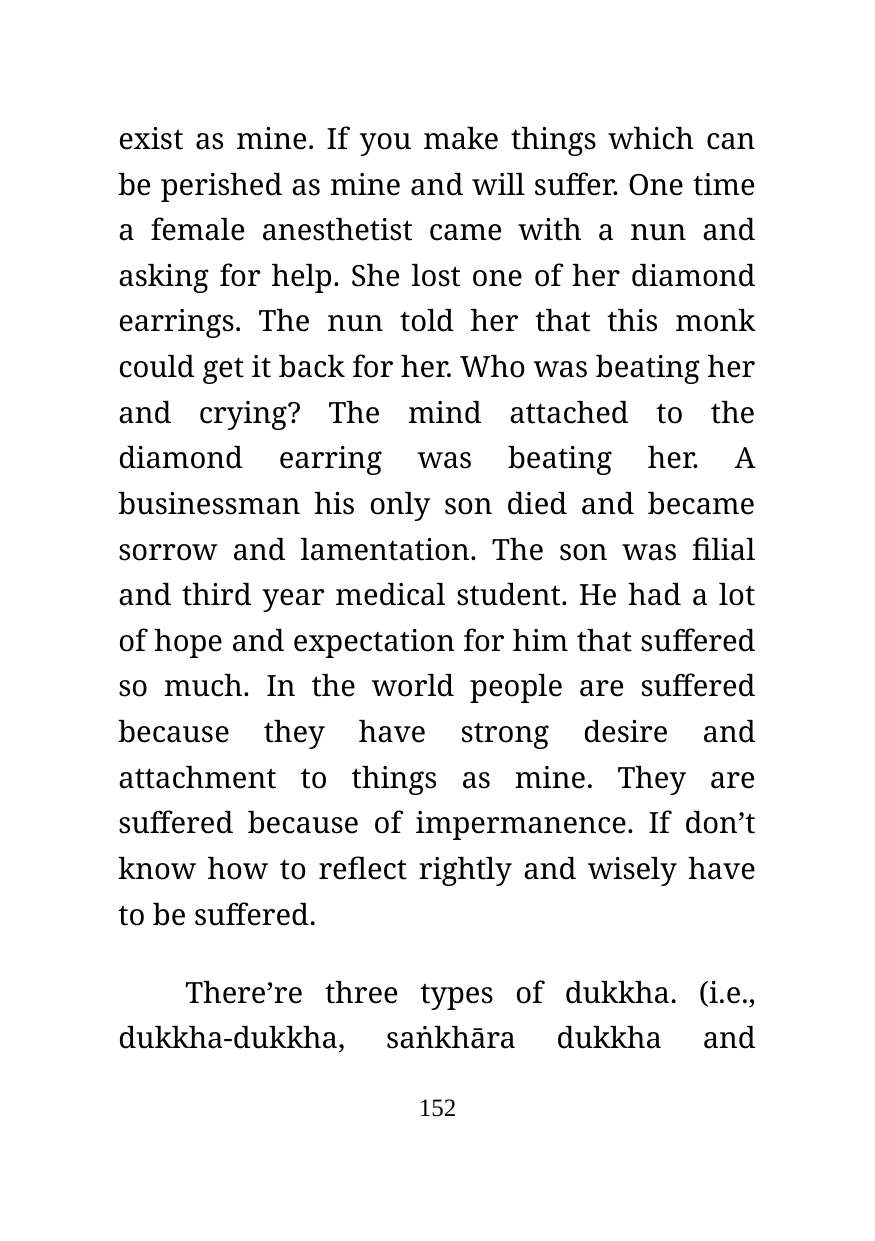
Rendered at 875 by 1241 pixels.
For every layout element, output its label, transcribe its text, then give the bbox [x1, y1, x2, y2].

text exist as mine. If you make things which can be perished as mine and will suffer. One time a female anesthetist came with a nun and asking for help. She lost one of her diamond earrings. The nun told her that this monk could get it back for her. Who was beating her and crying? The mind attached to the diamond earring was beating her. A businessman his only son died and became sorrow and lamentation. The son was filial and third year medical student. He had a lot of hope and expectation for him that suffered so much. In the world people are suffered because they have strong desire and attachment to things as mine. They are suffered because of impermanence. If don’t know how to reflect rightly and wisely have to be suffered. [118, 118, 756, 933]
text There’re three types of dukkha. (i.e., dukkha-dukkha, saṅkhāra dukkha and [118, 972, 756, 1057]
